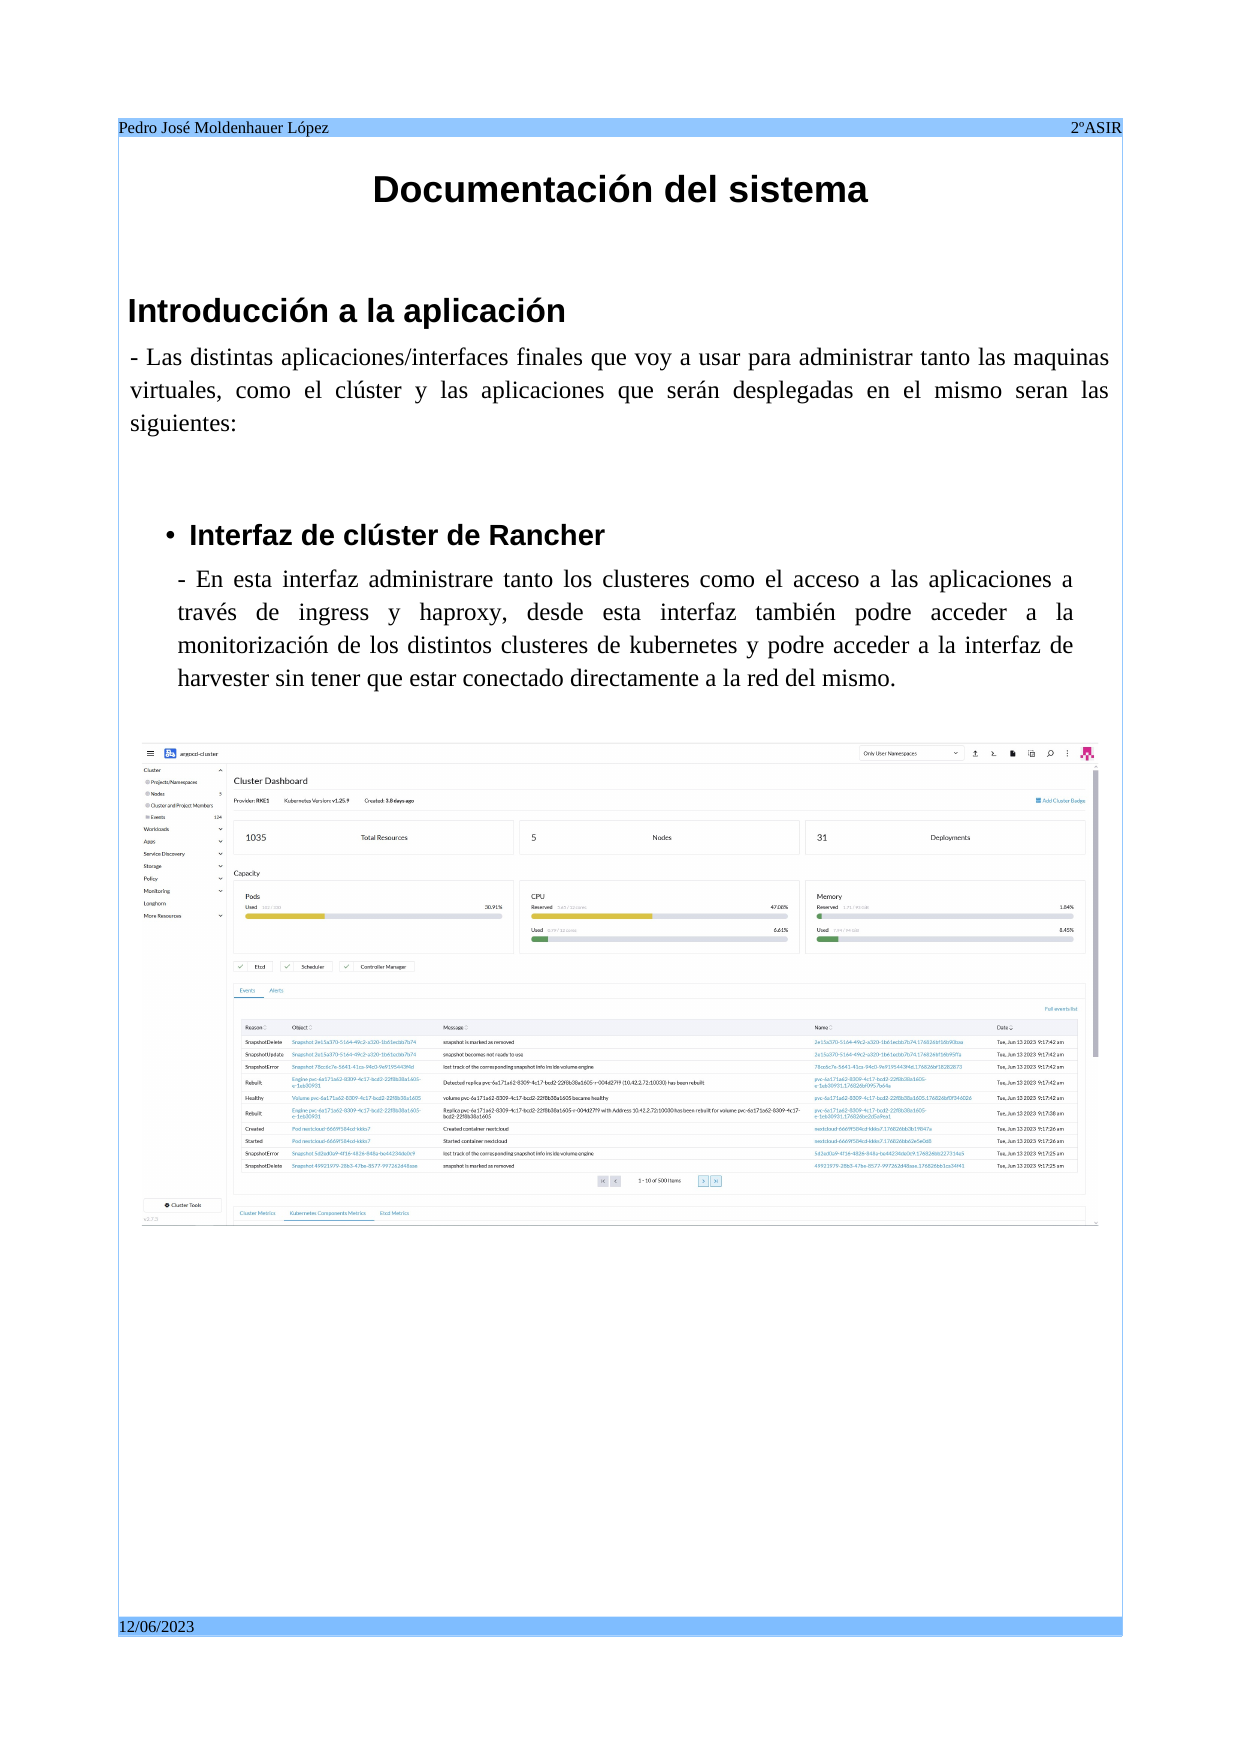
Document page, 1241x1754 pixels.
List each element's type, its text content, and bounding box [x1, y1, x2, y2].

picture [141, 742, 1099, 1226]
subtitle Documentación del sistema [119, 167, 1122, 210]
text - Las distintas aplicaciones/interfaces finales que voy a usar para administrar tanto las maquinas virtuales, como el clúster y las aplicaciones que serán desplegadas en el mismo seran las siguientes: [130, 342, 1110, 437]
subtitle Interfaz de clúster de Rancher [165, 518, 1122, 551]
text - En esta interfaz administrare tanto los clusteres como el acceso a las aplicaciones a través de ingress y haproxy, desde esta interfaz también podre acceder a la monitorización de los distintos clusteres de kubernetes y podre acceder a la interfaz de harvester sin tener que estar conectado directamente a la red del mismo. [177, 564, 1075, 692]
subtitle Introducción a la aplicación [119, 291, 1122, 329]
